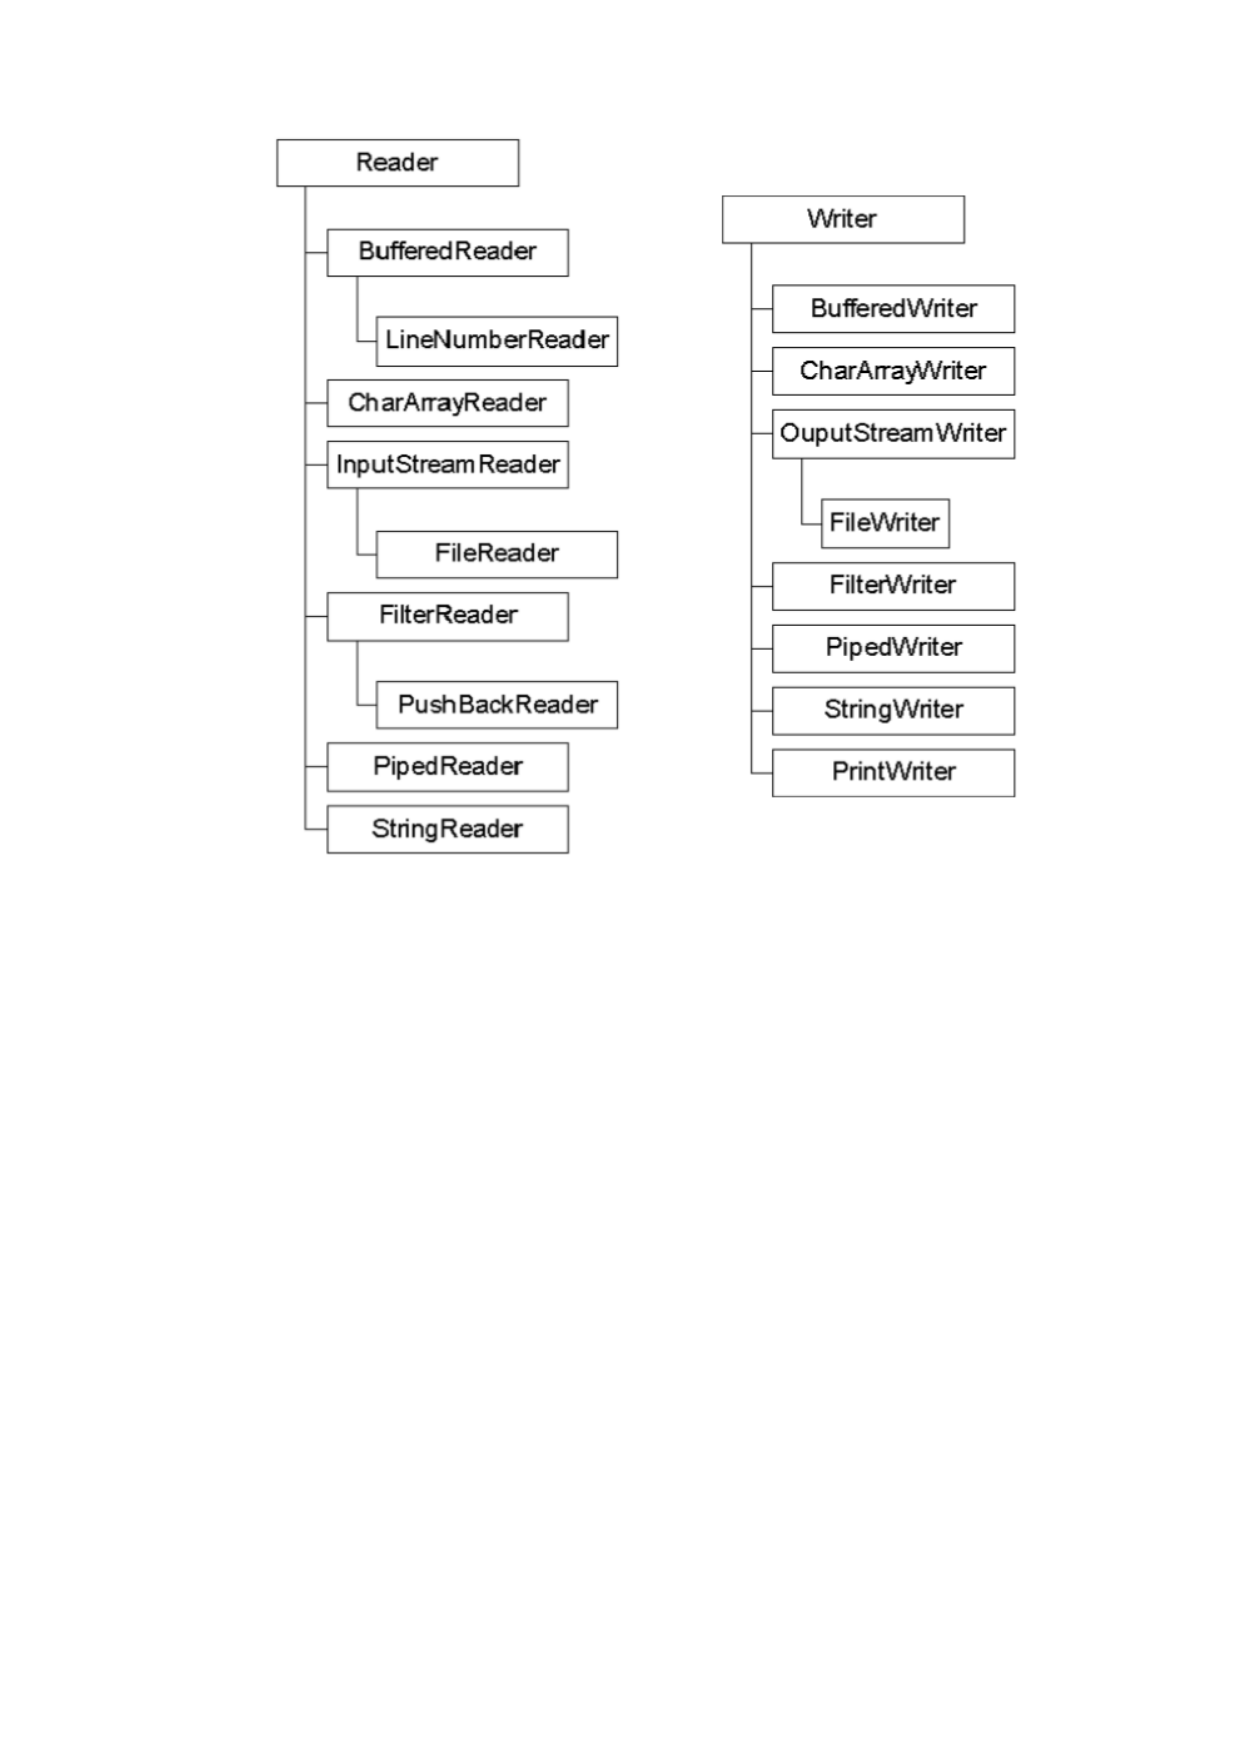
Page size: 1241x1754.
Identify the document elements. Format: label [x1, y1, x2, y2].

picture [180, 118, 1060, 895]
